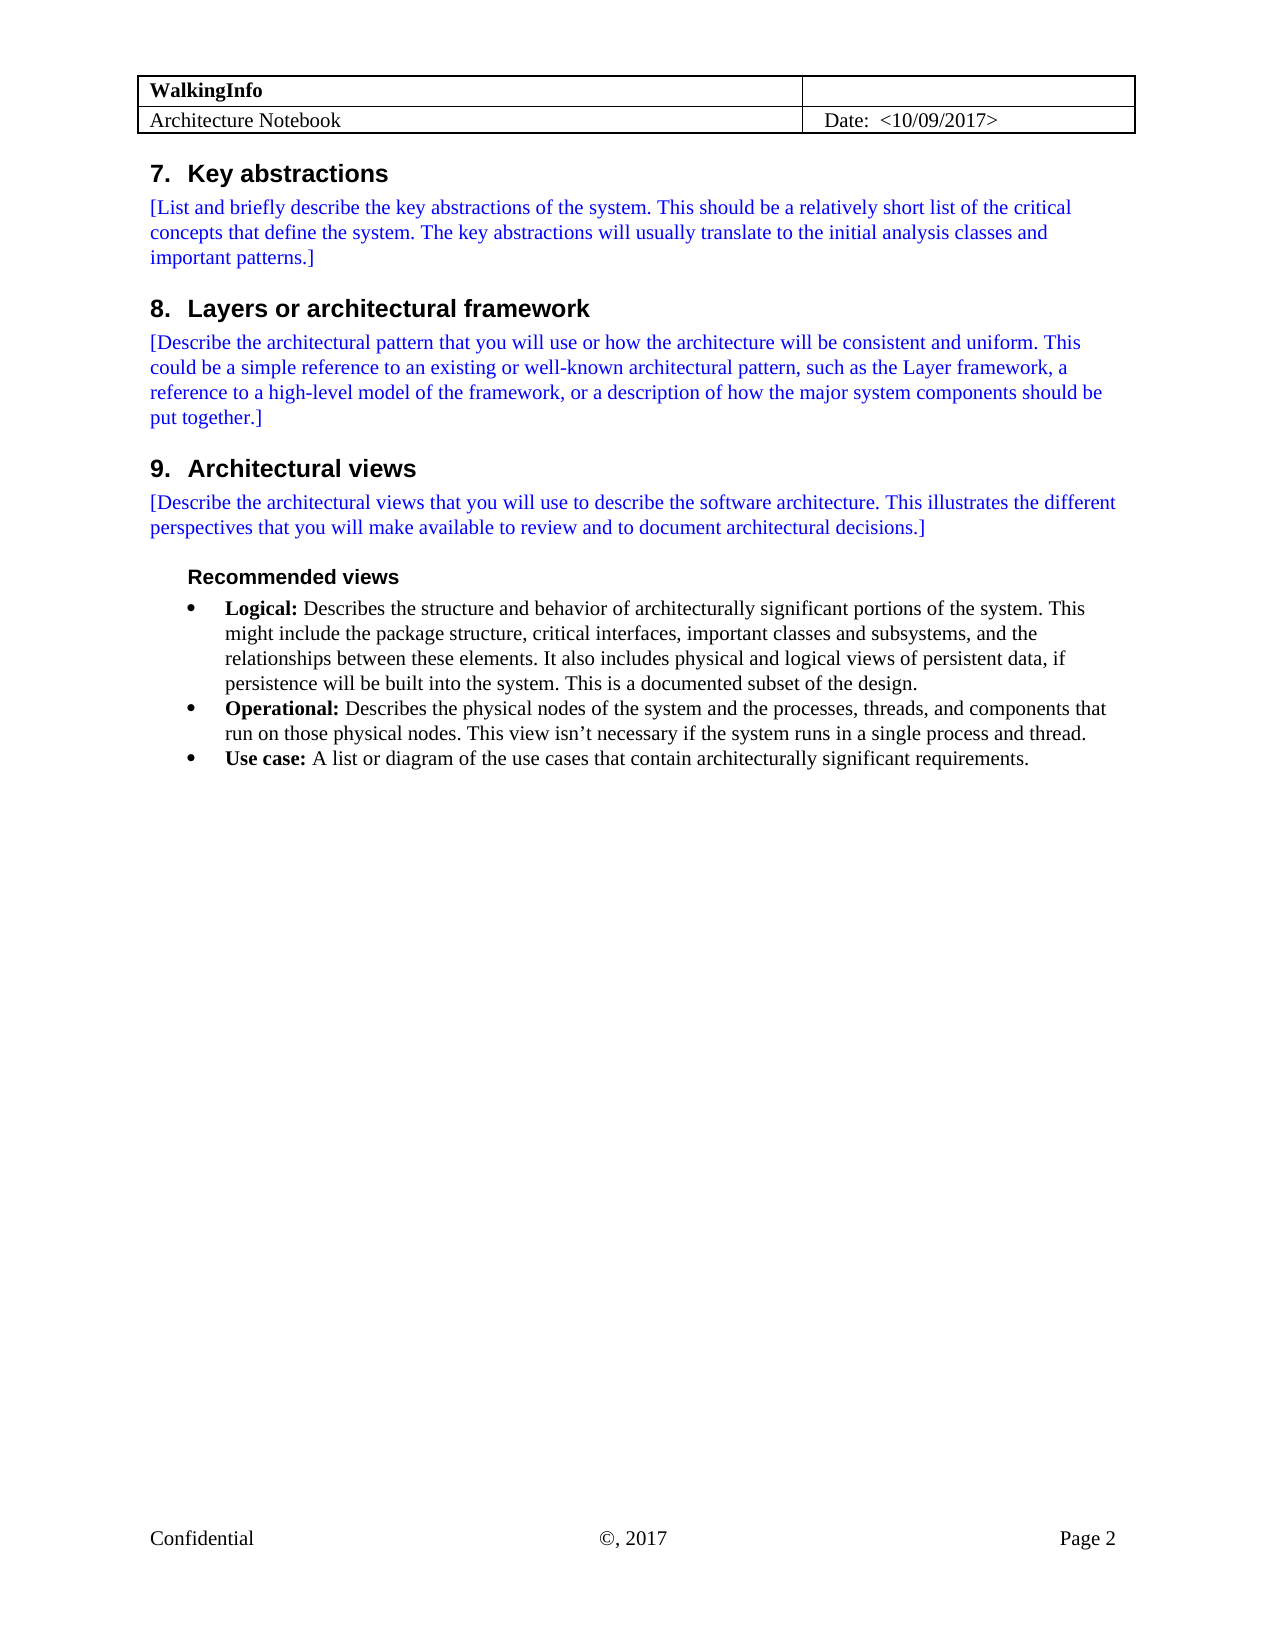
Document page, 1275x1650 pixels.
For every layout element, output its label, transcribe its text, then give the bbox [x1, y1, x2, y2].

subtitle Architectural views [150, 454, 1125, 483]
subtitle Key abstractions [150, 159, 1125, 188]
list Use case: A list or diagram of the use cases that contain architecturally significant requirements. [187, 745, 1125, 770]
list Operational: Describes the physical nodes of the system and the processes, threads, and components that run on those physical nodes. This view isn’t necessary if the system runs in a single process and thread. [187, 695, 1125, 745]
subtitle Layers or architectural framework [150, 294, 1125, 323]
list Logical: Describes the structure and behavior of architecturally significant portions of the system. This might include the package structure, critical interfaces, important classes and subsystems, and the relationships between these elements. It also includes physical and logical views of persistent data, if persistence will be built into the system. This is a documented subset of the design. [187, 595, 1125, 695]
subtitle Recommended views [150, 564, 1125, 589]
text [Describe the architectural views that you will use to describe the software architecture. This illustrates the different perspectives that you will make available to review and to document architectural decisions.] [150, 489, 1125, 539]
text [Describe the architectural pattern that you will use or how the architecture will be consistent and uniform. This could be a simple reference to an existing or well-known architectural pattern, such as the Layer framework, a reference to a high-level model of the framework, or a description of how the major system components should be put together.] [150, 329, 1125, 429]
text [List and briefly describe the key abstractions of the system. This should be a relatively short list of the critical concepts that define the system. The key abstractions will usually translate to the initial analysis classes and important patterns.] [150, 194, 1125, 269]
